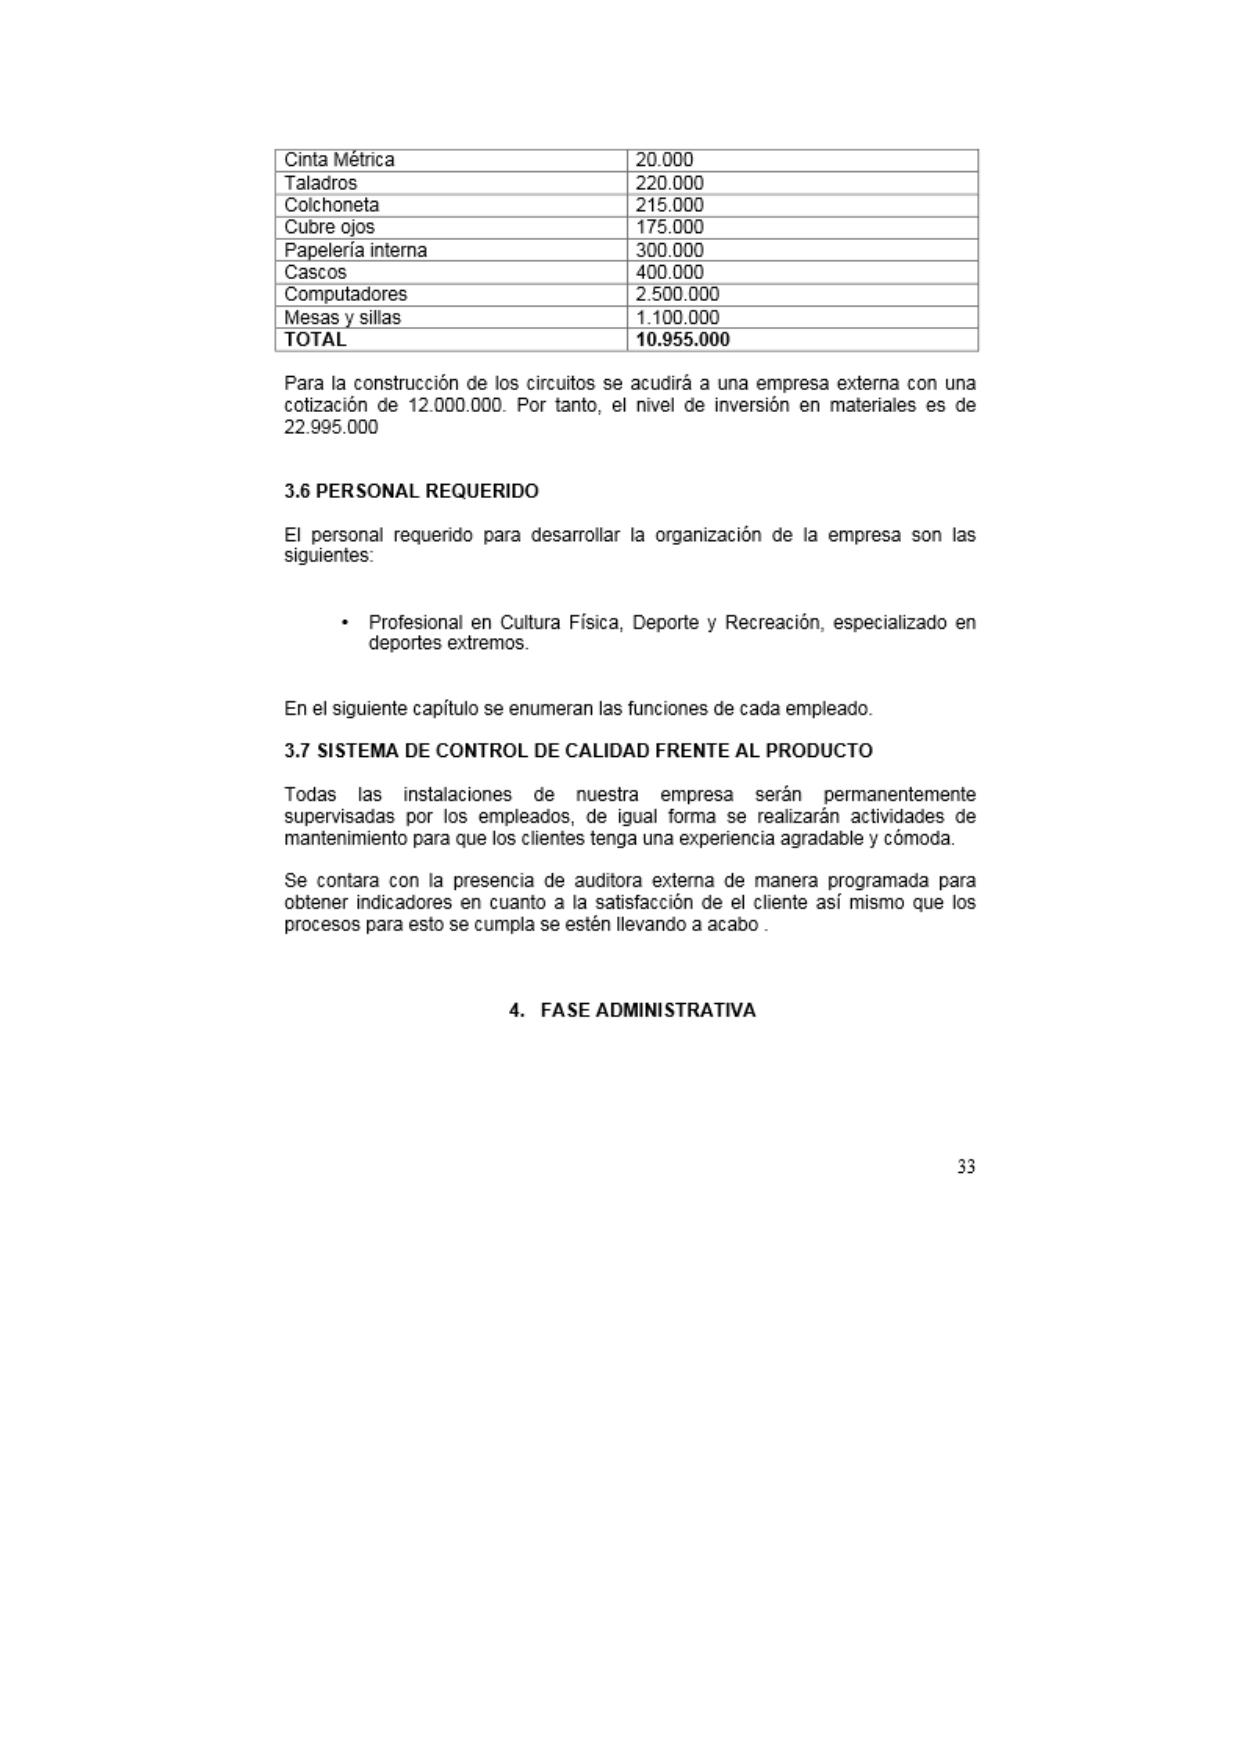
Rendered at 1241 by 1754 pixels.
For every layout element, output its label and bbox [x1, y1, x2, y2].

picture [231, 118, 1009, 1186]
